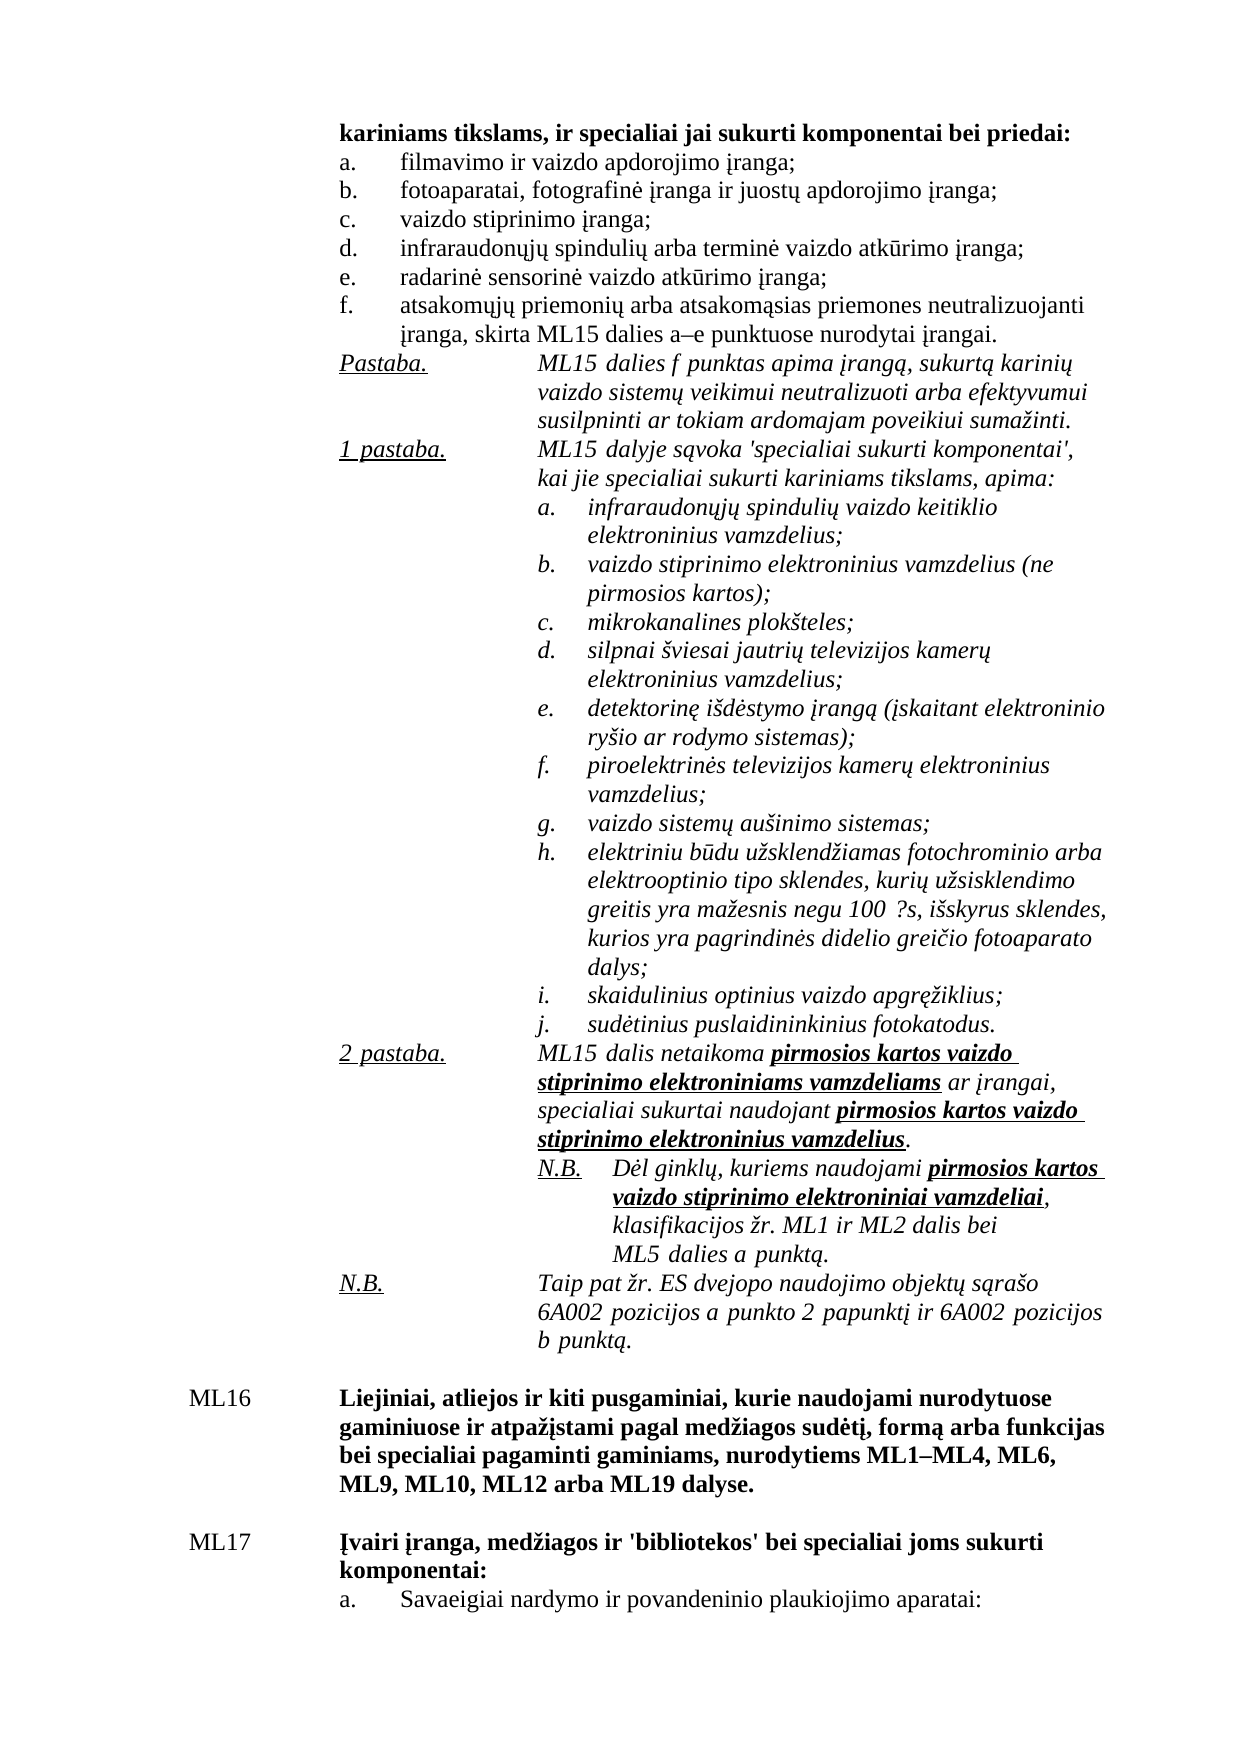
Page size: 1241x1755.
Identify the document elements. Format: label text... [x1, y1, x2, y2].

table_cell elektriniu būdu užsklendžiamas fotochrominio arba elektrooptinio tipo sklendes, kurių užsisklendimo greitis yra mažesnis negu 100 ?s, išskyrus sklendes, kurios yra pagrindinės didelio greičio fotoaparato dalys; [576, 837, 1122, 981]
table_cell [177, 1009, 277, 1038]
table_cell a. [526, 492, 576, 549]
table_cell silpnai šviesai jautrių televizijos kamerų elektroninius vamzdelius; [576, 636, 1122, 693]
table_cell 1 pastaba. [328, 434, 526, 492]
table_cell [389, 808, 526, 837]
table_cell [177, 693, 277, 751]
table_cell [278, 1584, 328, 1613]
table_cell vaizdo stiprinimo įranga; [389, 204, 1122, 233]
table_cell [328, 1009, 388, 1038]
table_cell mikrokanalines plokšteles; [576, 607, 1122, 636]
table_cell [278, 147, 328, 176]
table_cell [278, 607, 328, 636]
table_cell [177, 1153, 277, 1268]
table_header ML17 [177, 1527, 277, 1584]
table_cell [278, 549, 328, 607]
table_cell e. [328, 262, 388, 291]
table_cell [278, 808, 328, 837]
table_cell [389, 1009, 526, 1038]
table_cell [278, 1038, 328, 1153]
table_cell [278, 291, 328, 348]
table_cell [177, 1584, 277, 1613]
table_cell [328, 693, 388, 751]
table_cell a. [328, 1584, 388, 1613]
table_cell [177, 981, 277, 1009]
table_cell [278, 176, 328, 204]
table_cell d. [328, 233, 388, 262]
table_cell skaidulinius optinius vaizdo apgręžiklius; [576, 981, 1122, 1009]
table_cell [389, 636, 526, 693]
table_cell Pastaba. [328, 348, 526, 434]
table_cell [177, 492, 277, 549]
table_cell [177, 549, 277, 607]
table_cell i. [526, 981, 576, 1009]
table_cell [177, 147, 277, 176]
table_cell [328, 1153, 388, 1268]
table_cell [328, 837, 388, 981]
table_header kariniams tikslams, ir specialiai jai sukurti komponentai bei priedai: [328, 118, 1122, 147]
table_cell detektorinę išdėstymo įrangą (įskaitant elektroninio ryšio ar rodymo sistemas); [576, 693, 1122, 751]
table_cell sudėtinius puslaidininkinius fotokatodus. [576, 1009, 1122, 1038]
table_header [278, 1383, 328, 1498]
table_cell filmavimo ir vaizdo apdorojimo įranga; [389, 147, 1122, 176]
table_cell atsakomųjų priemonių arba atsakomąsias priemones neutralizuojanti įranga, skirta ML15 dalies a–e punktuose nurodytai įrangai. [389, 291, 1122, 348]
table_cell [278, 233, 328, 262]
table_cell [278, 348, 328, 434]
table_cell [177, 291, 277, 348]
table_cell c. [328, 204, 388, 233]
table_header ML16 [177, 1383, 277, 1498]
table_cell d. [526, 636, 576, 693]
table_header [278, 1527, 328, 1584]
table_cell [389, 1153, 526, 1268]
table_cell e. [526, 693, 576, 751]
table_cell [177, 1268, 277, 1354]
table_cell [328, 981, 388, 1009]
table_cell [278, 837, 328, 981]
table_cell N.B. [526, 1153, 601, 1268]
table_cell ML15 dalis netaikoma pirmosios kartos vaizdo stiprinimo elektroniniams vamzdeliams ar įrangai, specialiai sukurtai naudojant pirmosios kartos vaizdo stiprinimo elektroninius vamzdelius. [526, 1038, 1122, 1153]
table_cell [278, 693, 328, 751]
table_cell [177, 607, 277, 636]
table_cell b. [328, 176, 388, 204]
table_cell infraraudonųjų spindulių arba terminė vaizdo atkūrimo įranga; [389, 233, 1122, 262]
table_cell [278, 1009, 328, 1038]
table_cell [389, 693, 526, 751]
table_cell f. [328, 291, 388, 348]
table_cell [328, 492, 388, 549]
table_cell j. [526, 1009, 576, 1038]
table_cell [328, 607, 388, 636]
table_cell Taip pat žr. ES dvejopo naudojimo objektų sąrašo 6A002 pozicijos a punkto 2 papunktį ir 6A002 pozicijos b punktą. [526, 1268, 1122, 1354]
table_cell [177, 204, 277, 233]
table_cell [278, 1268, 328, 1354]
table_header [278, 118, 328, 147]
table_cell [328, 549, 388, 607]
table_cell h. [526, 837, 576, 981]
table_cell infraraudonųjų spindulių vaizdo keitiklio elektroninius vamzdelius; [576, 492, 1122, 549]
table_cell [278, 262, 328, 291]
table_cell fotoaparatai, fotografinė įranga ir juostų apdorojimo įranga; [389, 176, 1122, 204]
table_cell [177, 1038, 277, 1153]
table_cell [389, 981, 526, 1009]
table_cell [177, 837, 277, 981]
table_cell [177, 348, 277, 434]
table_cell Savaeigiai nardymo ir povandeninio plaukiojimo aparatai: [389, 1584, 1122, 1613]
table_cell [278, 981, 328, 1009]
table_cell [278, 492, 328, 549]
table_cell g. [526, 808, 576, 837]
table_cell [278, 434, 328, 492]
table_cell [389, 492, 526, 549]
table_cell [278, 204, 328, 233]
table_cell a. [328, 147, 388, 176]
table_cell [328, 636, 388, 693]
table_cell [177, 176, 277, 204]
table_cell [278, 751, 328, 808]
table_cell f. [526, 751, 576, 808]
table_cell [389, 607, 526, 636]
table_cell vaizdo stiprinimo elektroninius vamzdelius (ne pirmosios kartos); [576, 549, 1122, 607]
table_cell N.B. [328, 1268, 526, 1354]
table_cell [177, 262, 277, 291]
table_cell [278, 1153, 328, 1268]
table_header Liejiniai, atliejos ir kiti pusgaminiai, kurie naudojami nurodytuose gaminiuose ir atpažįstami pagal medžiagos sudėtį, formą arba funkcijas bei specialiai pagaminti gaminiams, nurodytiems ML1–ML4, ML6, ML9, ML10, ML12 arba ML19 dalyse. [328, 1383, 1122, 1498]
table_cell ML15 dalyje sąvoka 'specialiai sukurti komponentai', kai jie specialiai sukurti kariniams tikslams, apima: [526, 434, 1122, 492]
table_header [177, 118, 277, 147]
table_cell [389, 549, 526, 607]
table_cell ML15 dalies f punktas apima įrangą, sukurtą karinių vaizdo sistemų veikimui neutralizuoti arba efektyvumui susilpninti ar tokiam ardomajam poveikiui sumažinti. [526, 348, 1122, 434]
table_cell [177, 636, 277, 693]
table_cell [177, 751, 277, 808]
table_cell piroelektrinės televizijos kamerų elektroninius vamzdelius; [576, 751, 1122, 808]
table_cell [328, 808, 388, 837]
table_cell Dėl ginklų, kuriems naudojami pirmosios kartos vaizdo stiprinimo elektroniniai vamzdeliai, klasifikacijos žr. ML1 ir ML2 dalis bei ML5 dalies a punktą. [601, 1153, 1122, 1268]
table_cell radarinė sensorinė vaizdo atkūrimo įranga; [389, 262, 1122, 291]
table_cell [177, 434, 277, 492]
table_cell c. [526, 607, 576, 636]
table_cell vaizdo sistemų aušinimo sistemas; [576, 808, 1122, 837]
table_cell b. [526, 549, 576, 607]
table_cell [389, 751, 526, 808]
table_cell [177, 808, 277, 837]
table_header Įvairi įranga, medžiagos ir 'bibliotekos' bei specialiai joms sukurti komponentai: [328, 1527, 1122, 1584]
table_cell [278, 636, 328, 693]
table_cell [328, 751, 388, 808]
table_cell [177, 233, 277, 262]
table_cell 2 pastaba. [328, 1038, 526, 1153]
table_cell [389, 837, 526, 981]
